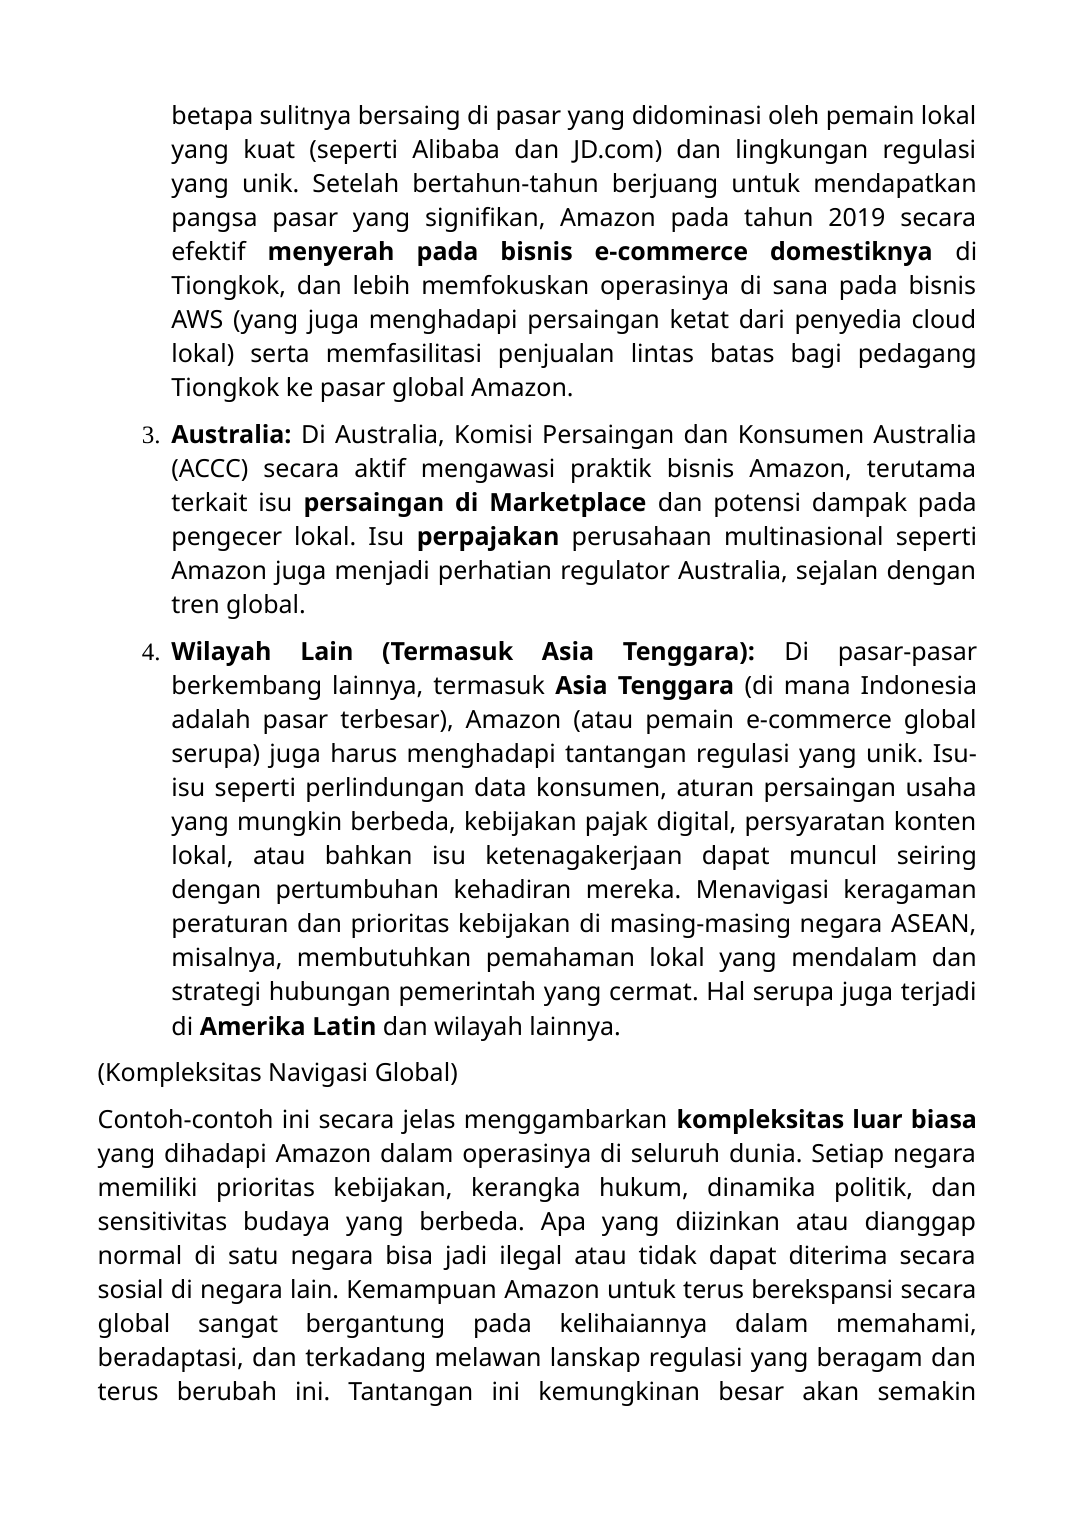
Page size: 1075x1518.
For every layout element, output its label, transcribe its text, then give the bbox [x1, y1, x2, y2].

list Australia: Di Australia, Komisi Persaingan dan Konsumen Australia (ACCC) secara aktif mengawasi praktik bisnis Amazon, terutama terkait isu persaingan di Marketplace dan potensi dampak pada pengecer lokal. Isu perpajakan perusahaan multinasional seperti Amazon juga menjadi perhatian regulator Australia, sejalan dengan tren global. [142, 417, 977, 621]
list betapa sulitnya bersaing di pasar yang didominasi oleh pemain lokal yang kuat (seperti Alibaba dan JD.com) dan lingkungan regulasi yang unik. Setelah bertahun-tahun berjuang untuk mendapatkan pangsa pasar yang signifikan, Amazon pada tahun 2019 secara efektif menyerah pada bisnis e-commerce domestiknya di Tiongkok, dan lebih memfokuskan operasinya di sana pada bisnis AWS (yang juga menghadapi persaingan ketat dari penyedia cloud lokal) serta memfasilitasi penjualan lintas batas bagi pedagang Tiongkok ke pasar global Amazon. [142, 97, 977, 404]
list Wilayah Lain (Termasuk Asia Tenggara): Di pasar-pasar berkembang lainnya, termasuk Asia Tenggara (di mana Indonesia adalah pasar terbesar), Amazon (atau pemain e-commerce global serupa) juga harus menghadapi tantangan regulasi yang unik. Isu-isu seperti perlindungan data konsumen, aturan persaingan usaha yang mungkin berbeda, kebijakan pajak digital, persyaratan konten lokal, atau bahkan isu ketenagakerjaan dapat muncul seiring dengan pertumbuhan kehadiran mereka. Menavigasi keragaman peraturan dan prioritas kebijakan di masing-masing negara ASEAN, misalnya, membutuhkan pemahaman lokal yang mendalam dan strategi hubungan pemerintah yang cermat. Hal serupa juga terjadi di Amerika Latin dan wilayah lainnya. [142, 633, 977, 1042]
text (Kompleksitas Navigasi Global) [97, 1055, 977, 1089]
text Contoh-contoh ini secara jelas menggambarkan kompleksitas luar biasa yang dihadapi Amazon dalam operasinya di seluruh dunia. Setiap negara memiliki prioritas kebijakan, kerangka hukum, dinamika politik, dan sensitivitas budaya yang berbeda. Apa yang diizinkan atau dianggap normal di satu negara bisa jadi ilegal atau tidak dapat diterima secara sosial di negara lain. Kemampuan Amazon untuk terus berekspansi secara global sangat bergantung pada kelihaiannya dalam memahami, beradaptasi, dan terkadang melawan lanskap regulasi yang beragam dan terus berubah ini. Tantangan ini kemungkinan besar akan semakin [97, 1101, 977, 1408]
